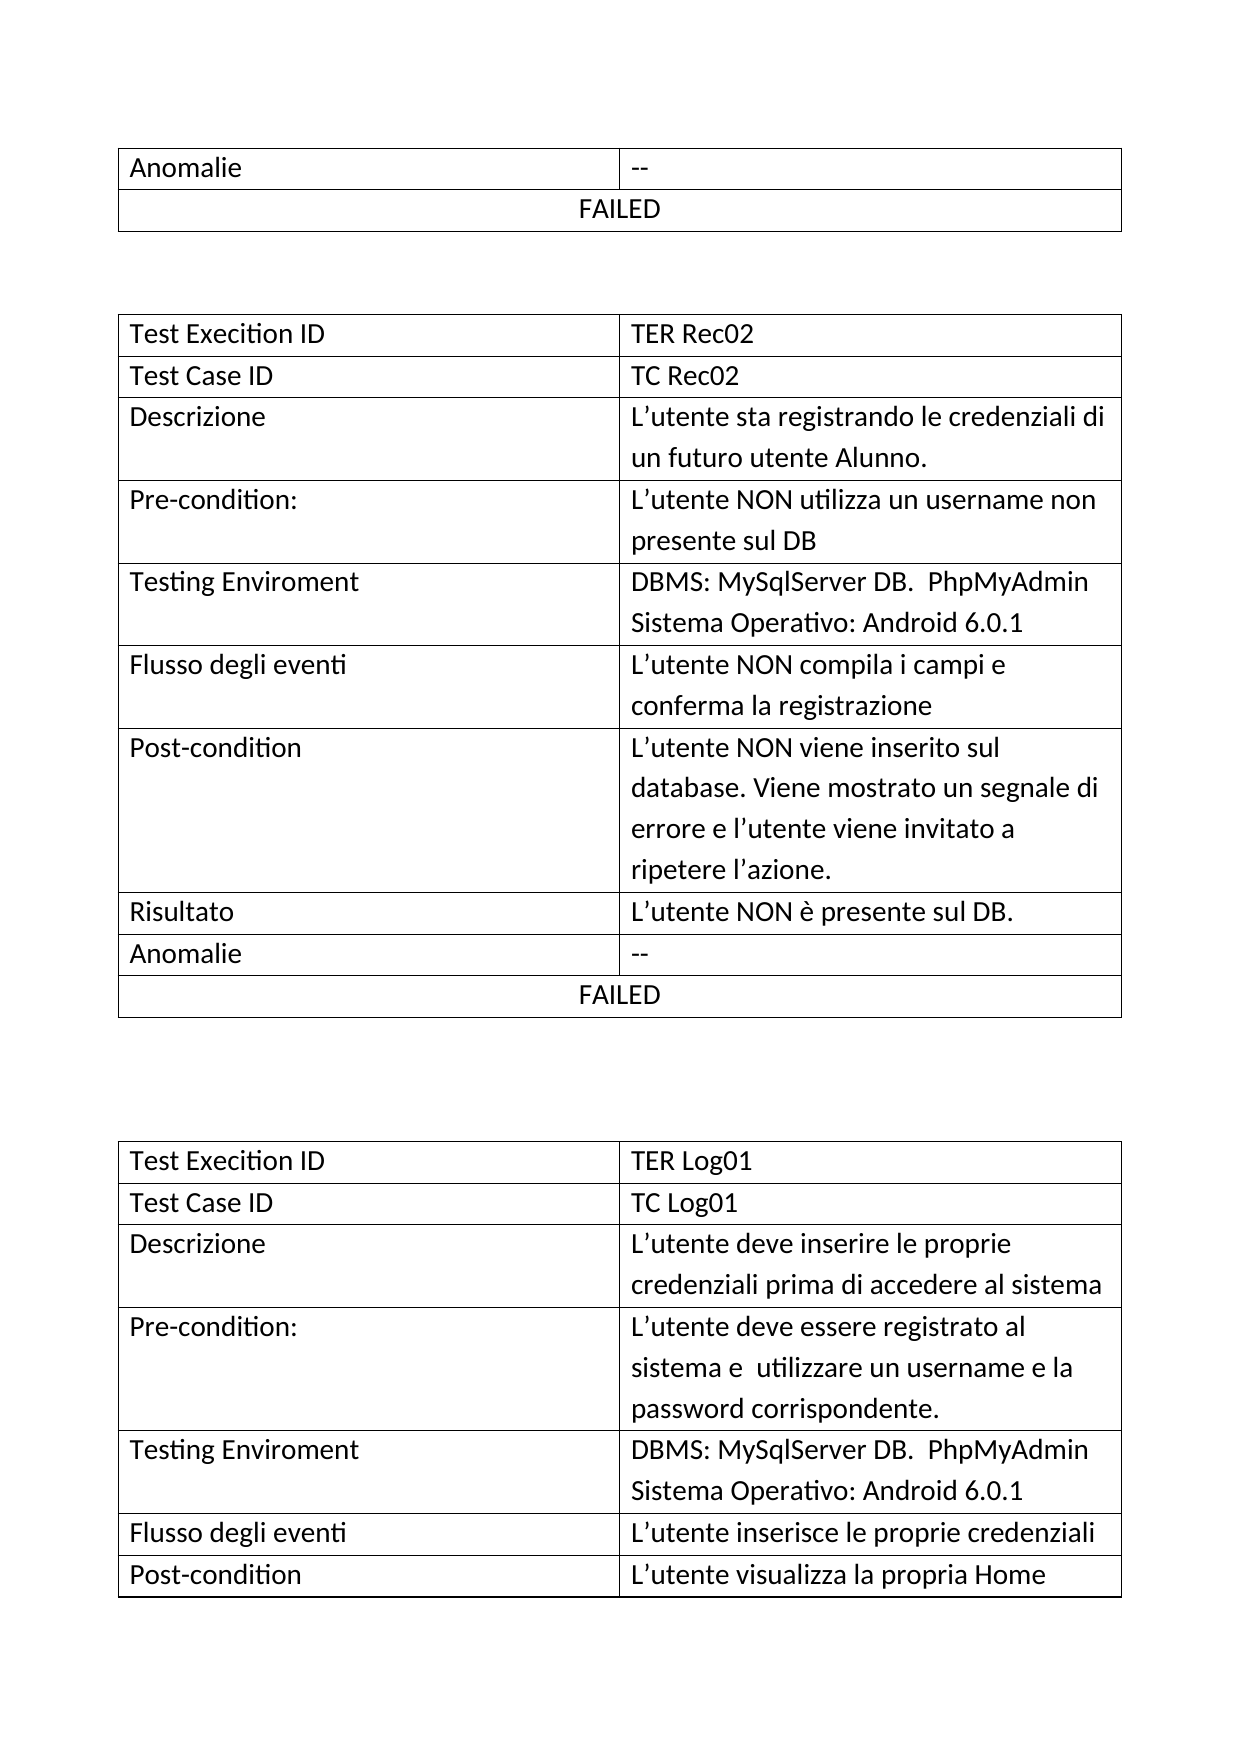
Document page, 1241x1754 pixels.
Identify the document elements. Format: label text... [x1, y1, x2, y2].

table_header TER Rec02 [620, 315, 1121, 356]
table_cell L’utente NON utilizza un username non presente sul DB [620, 481, 1121, 562]
table_cell Descrizione [119, 398, 619, 480]
table_cell L’utente visualizza la propria Home [620, 1556, 1121, 1596]
table_cell L’utente deve inserire le proprie credenziali prima di accedere al sistema [620, 1225, 1121, 1307]
table_cell DBMS: MySqlServer DB. PhpMyAdmin Sistema Operativo: Android 6.0.1 [620, 1431, 1121, 1513]
table_cell Post-condition [119, 729, 619, 892]
table_cell Test Case ID [119, 1184, 619, 1224]
table_cell L’utente NON è presente sul DB. [620, 893, 1121, 934]
table_cell Flusso degli eventi [119, 1514, 619, 1555]
table_cell L’utente deve essere registrato al sistema e utilizzare un username e la password corrispondente. [620, 1308, 1121, 1430]
table_cell Testing Enviroment [119, 564, 619, 645]
table_cell Anomalie [119, 149, 619, 189]
table_cell -- [620, 149, 1121, 189]
table_cell Pre-condition: [119, 1308, 619, 1430]
table_cell -- [620, 935, 1121, 975]
table_cell DBMS: MySqlServer DB. PhpMyAdmin Sistema Operativo: Android 6.0.1 [620, 564, 1121, 645]
table_cell L’utente NON viene inserito sul database. Viene mostrato un segnale di errore e l’utente viene invitato a ripetere l’azione. [620, 729, 1121, 892]
table_cell Flusso degli eventi [119, 646, 619, 728]
table_cell L’utente inserisce le proprie credenziali [620, 1514, 1121, 1555]
table_cell Testing Enviroment [119, 1431, 619, 1513]
table_header Test Execition ID [119, 315, 619, 356]
table_cell Risultato [119, 893, 619, 934]
table_cell L’utente NON compila i campi e conferma la registrazione [620, 646, 1121, 728]
table_header Test Execition ID [119, 1142, 619, 1183]
table_cell Post-condition [119, 1556, 619, 1596]
table_cell Anomalie [119, 935, 619, 975]
table_cell Descrizione [119, 1225, 619, 1307]
table_cell FAILED [119, 190, 1121, 231]
table_cell FAILED [119, 976, 1121, 1017]
table_cell TC Log01 [620, 1184, 1121, 1224]
table_cell Pre-condition: [119, 481, 619, 562]
table_cell Test Case ID [119, 357, 619, 397]
table_cell L’utente sta registrando le credenziali di un futuro utente Alunno. [620, 398, 1121, 480]
table_cell TC Rec02 [620, 357, 1121, 397]
table_header TER Log01 [620, 1142, 1121, 1183]
